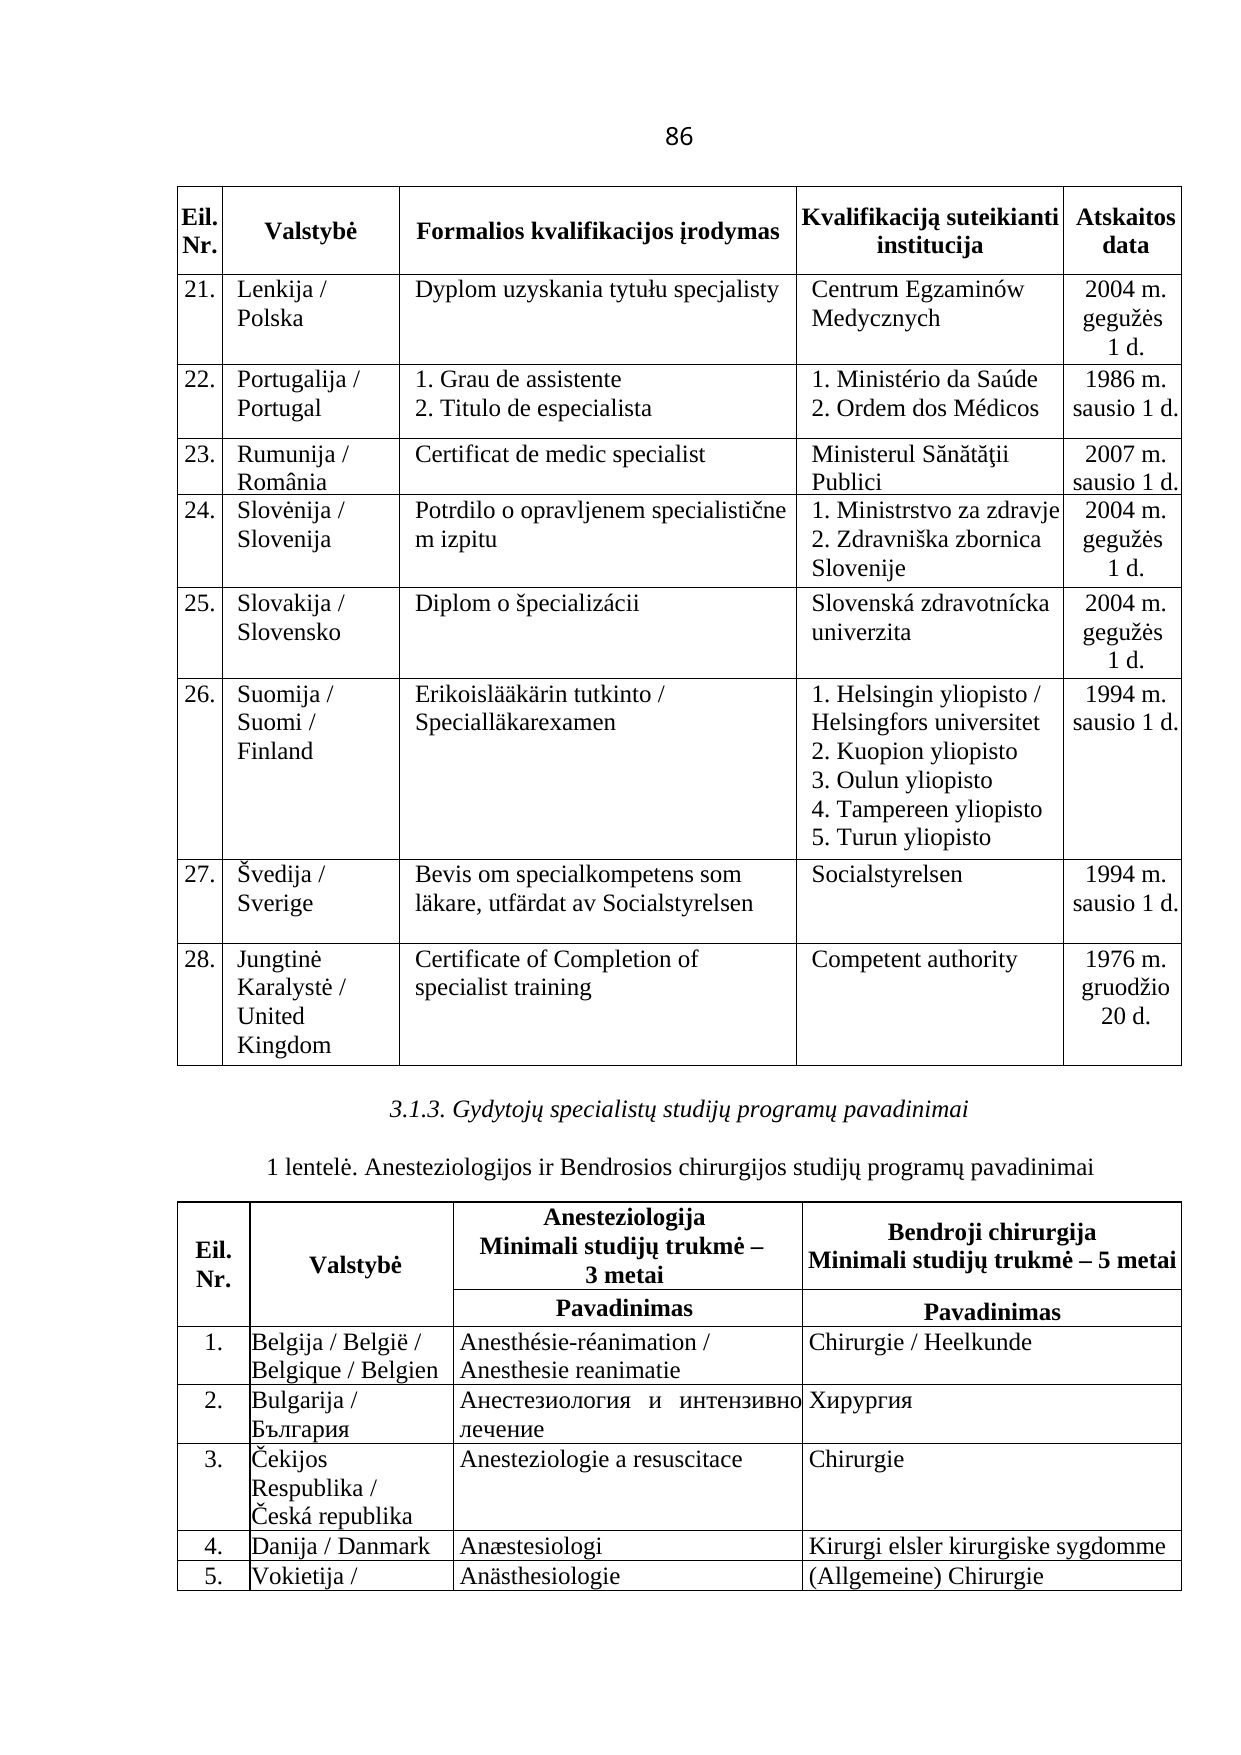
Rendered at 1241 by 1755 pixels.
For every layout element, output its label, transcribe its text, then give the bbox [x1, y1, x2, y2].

table_cell Bulgarija / България [251, 1385, 453, 1443]
table_cell Centrum Egzaminów Medycznych [797, 275, 1063, 363]
table_cell 1994 m. sausio 1 d. [1064, 860, 1181, 943]
table_header Eil. Nr. [178, 1203, 249, 1326]
table_cell Dyplom uzyskania tytułu specjalisty [400, 275, 796, 363]
table_cell Anesthésie-réanimation / Anesthesie reanimatie [454, 1327, 802, 1384]
table_cell Хирургия [803, 1385, 1181, 1443]
table_cell Competent authority [797, 944, 1063, 1064]
table_cell Pavadinimas [803, 1290, 1181, 1326]
table_cell Ministerul Sănătăţii Publici [797, 439, 1063, 494]
table_cell 1994 m. sausio 1 d. [1064, 679, 1181, 858]
table_cell 1. [178, 1327, 249, 1384]
table_header Kvalifikaciją suteikianti institucija [797, 187, 1063, 273]
table_cell 27. [178, 860, 222, 943]
table_cell 22. [178, 365, 222, 438]
table_cell Potrdilo o opravljenem specialističnem izpitu [400, 495, 796, 587]
table_cell Chirurgie [803, 1444, 1181, 1530]
table_cell 1. Ministrstvo za zdravje 2. Zdravniška zbornica Slovenije [797, 495, 1063, 587]
table_cell Vokietija / [251, 1561, 453, 1590]
table_cell Certificat de medic specialist [400, 439, 796, 494]
table_cell Švedija / Sverige [223, 860, 399, 943]
table_cell Kirurgi elsler kirurgiske sygdomme [803, 1531, 1181, 1560]
table_cell Anästhesiologie [454, 1561, 802, 1590]
table_cell Slovėnija / Slovenija [223, 495, 399, 587]
table_cell Chirurgie / Heelkunde [803, 1327, 1181, 1384]
table_cell 2004 m. gegužės 1 d. [1064, 275, 1181, 363]
table_cell Rumunija / România [223, 439, 399, 494]
table_cell Lenkija / Polska [223, 275, 399, 363]
table_cell 23. [178, 439, 222, 494]
table_cell Diplom o špecializácii [400, 588, 796, 678]
table_cell Анестезиология и интензивно лечение [454, 1385, 802, 1443]
table_cell 24. [178, 495, 222, 587]
table_cell Belgija / België / Belgique / Belgien [251, 1327, 453, 1384]
table_cell 2. [178, 1385, 249, 1443]
table_header Bendroji chirurgija Minimali studijų trukmė – 5 metai [803, 1203, 1181, 1289]
text 3.1.3. Gydytojų specialistų studijų programų pavadinimai [177, 1094, 1183, 1123]
table_cell (Allgemeine) Chirurgie [803, 1561, 1181, 1590]
table_cell 26. [178, 679, 222, 858]
table_cell Jungtinė Karalystė / United Kingdom [223, 944, 399, 1064]
table_cell 2007 m. sausio 1 d. [1064, 439, 1181, 494]
table_cell 3. [178, 1444, 249, 1530]
table_cell 21. [178, 275, 222, 363]
table_cell Socialstyrelsen [797, 860, 1063, 943]
table_cell 25. [178, 588, 222, 678]
table_cell 1976 m. gruodžio 20 d. [1064, 944, 1181, 1064]
table_cell 1. Ministério da Saúde 2. Ordem dos Médicos [797, 365, 1063, 438]
table_cell Certificate of Completion of specialist training [400, 944, 796, 1064]
table_cell 1. Helsingin yliopisto / Helsingfors universitet 2. Kuopion yliopisto 3. Oulun yliopisto 4. Tampereen yliopisto 5. Turun yliopisto [797, 679, 1063, 858]
table_cell 2004 m. gegužės 1 d. [1064, 495, 1181, 587]
table_header Valstybė [223, 187, 399, 273]
table_cell Erikoislääkärin tutkinto / Specialläkarexamen [400, 679, 796, 858]
table_cell Suomija / Suomi / Finland [223, 679, 399, 858]
table_cell 5. [178, 1561, 249, 1590]
table_cell Pavadinimas [454, 1290, 802, 1326]
table_cell 2004 m. gegužės 1 d. [1064, 588, 1181, 678]
table_cell Danija / Danmark [251, 1531, 453, 1560]
table_cell Čekijos Respublika / Česká republika [251, 1444, 453, 1530]
table_header Anesteziologija Minimali studijų trukmė – 3 metai [454, 1203, 802, 1289]
table_cell 1. Grau de assistente 2. Titulo de especialista [400, 365, 796, 438]
table_cell Bevis om specialkompetens som läkare, utfärdat av Socialstyrelsen [400, 860, 796, 943]
table_cell Slovenská zdravotnícka univerzita [797, 588, 1063, 678]
table_cell 4. [178, 1531, 249, 1560]
table_cell 1986 m. sausio 1 d. [1064, 365, 1181, 438]
table_cell Anesteziologie a resuscitace [454, 1444, 802, 1530]
text 1 lentelė. Anesteziologijos ir Bendrosios chirurgijos studijų programų pavadinimai [177, 1152, 1183, 1181]
table_header Atskaitos data [1064, 187, 1181, 273]
table_cell Slovakija / Slovensko [223, 588, 399, 678]
table_cell Anæstesiologi [454, 1531, 802, 1560]
table_cell 28. [178, 944, 222, 1064]
table_header Formalios kvalifikacijos įrodymas [400, 187, 796, 273]
table_cell Portugalija / Portugal [223, 365, 399, 438]
table_header Valstybė [251, 1203, 453, 1326]
table_header Eil. Nr. [178, 187, 222, 273]
